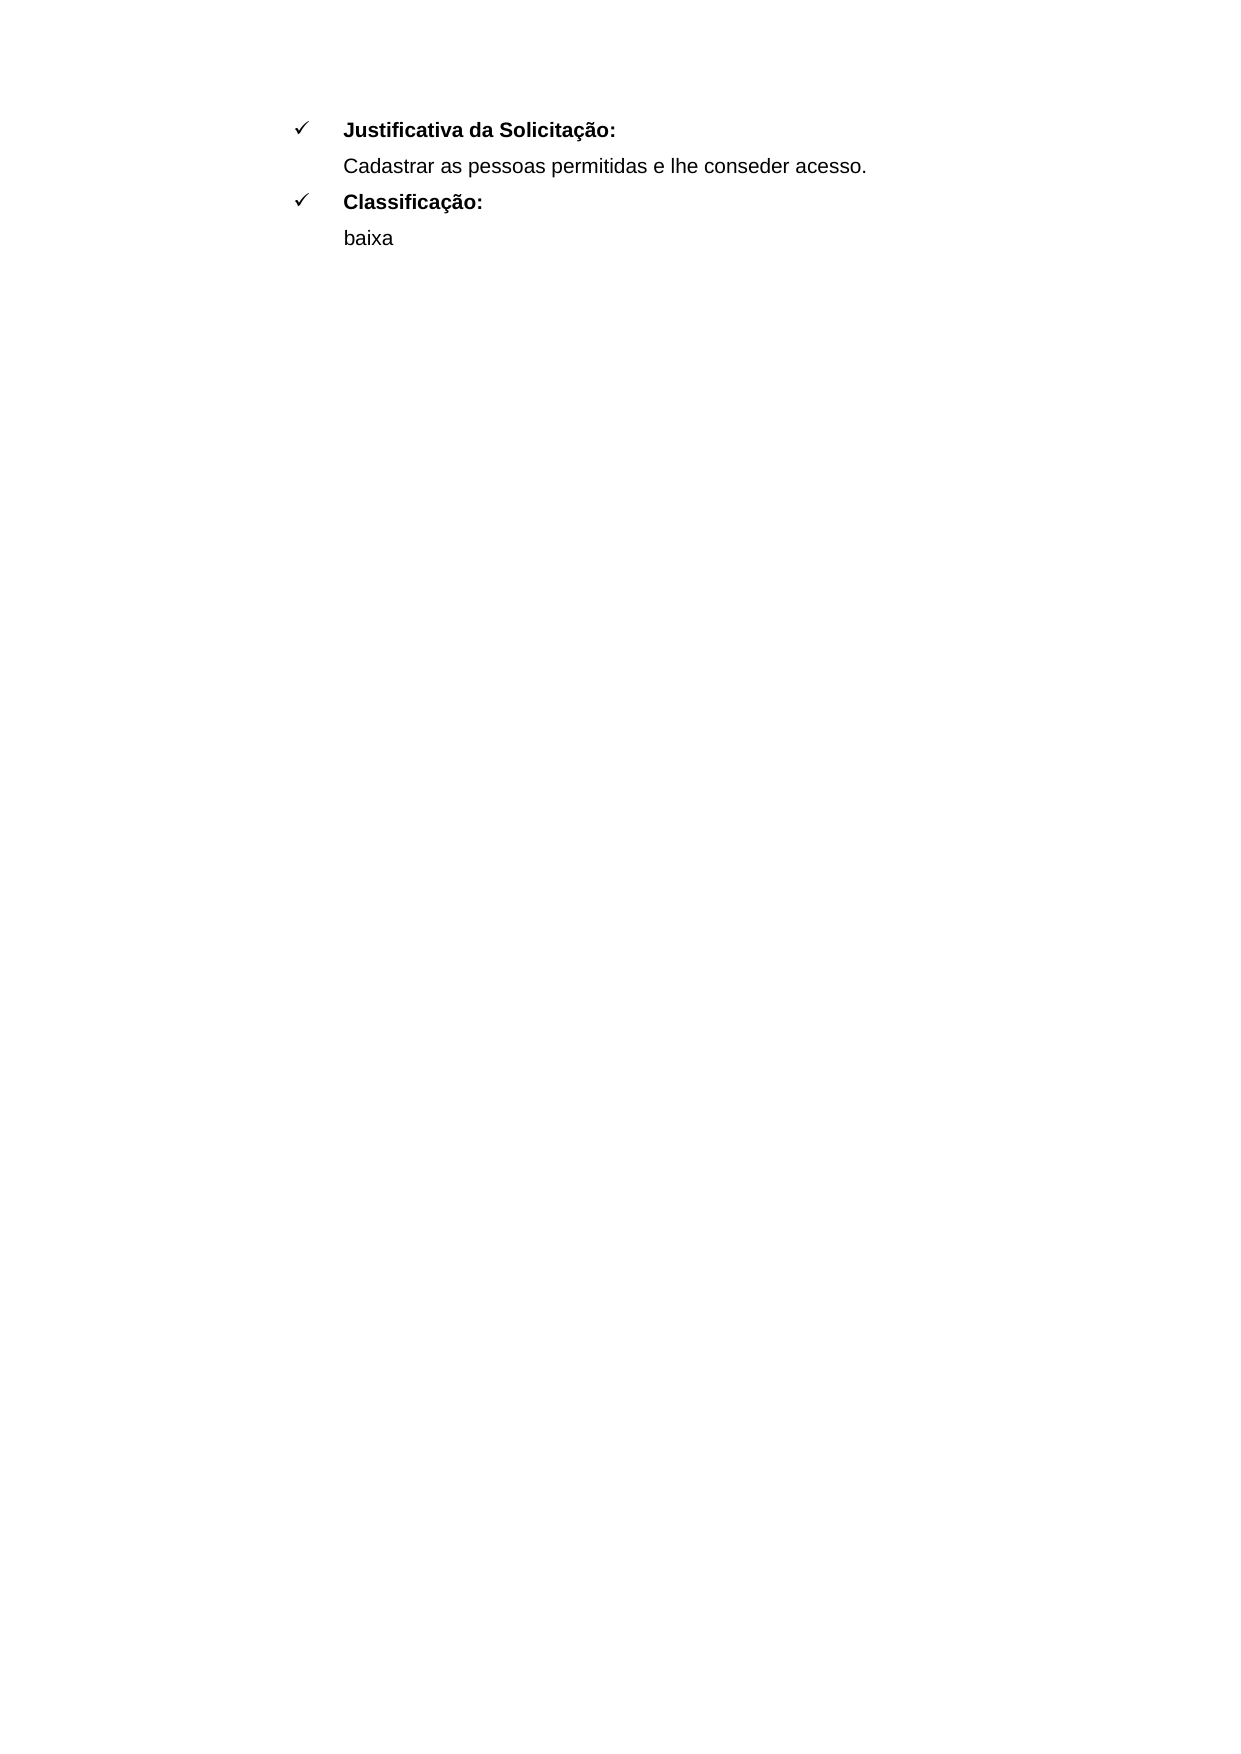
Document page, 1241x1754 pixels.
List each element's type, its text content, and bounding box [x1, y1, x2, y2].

text Cadastrar as pessoas permitidas e lhe conseder acesso. [343, 154, 1100, 178]
list baixa [193, 226, 1100, 250]
list Justificativa da Solicitação: [293, 118, 1100, 142]
list Classificação: [293, 190, 1100, 214]
